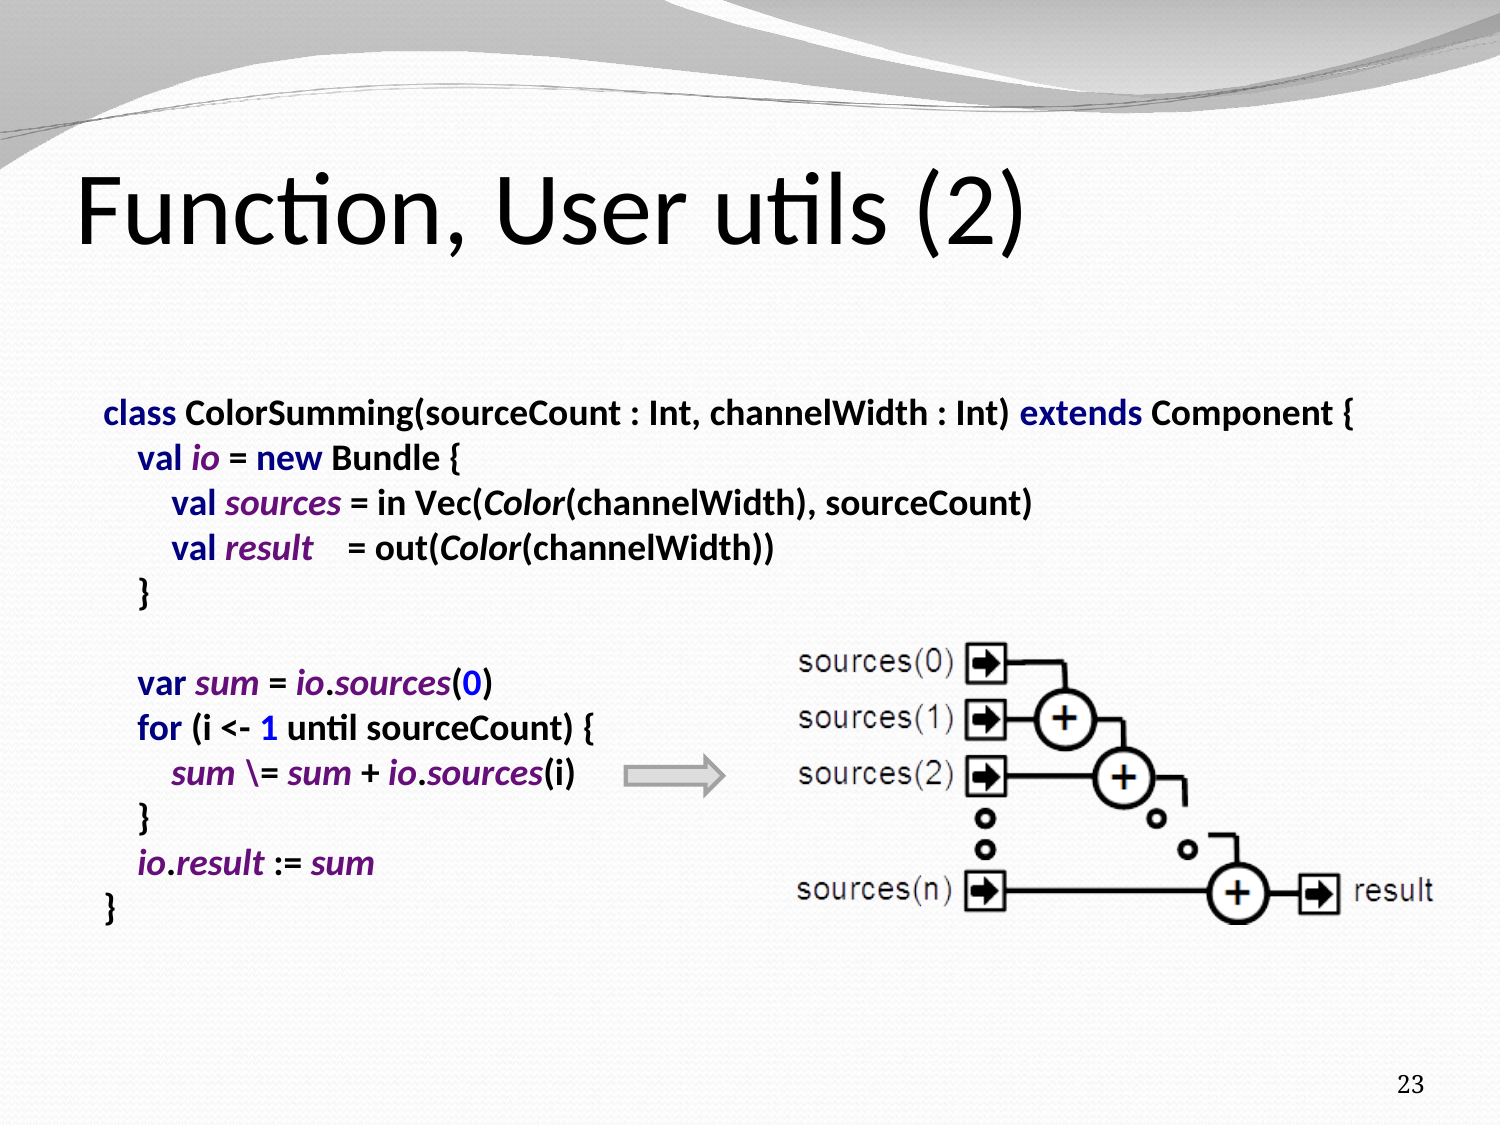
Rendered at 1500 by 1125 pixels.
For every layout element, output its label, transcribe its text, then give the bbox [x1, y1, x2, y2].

picture [0, 0, 1500, 1125]
title Function, User utils (2) [75, 78, 1426, 266]
text_box [625, 758, 724, 794]
text_box [1299, 1042, 1426, 1103]
text_box class ColorSumming(sourceCount : Int, channelWidth : Int) extends Component { val io = new Bundle { val sources = in Vec(Color(channelWidth), sourceCount) val result = out(Color(channelWidth)) } var sum = io.sources(0) for (i <- 1 until sourceCount) { sum \= sum + io.sources(i) } io.result := sum } [88, 380, 1371, 936]
